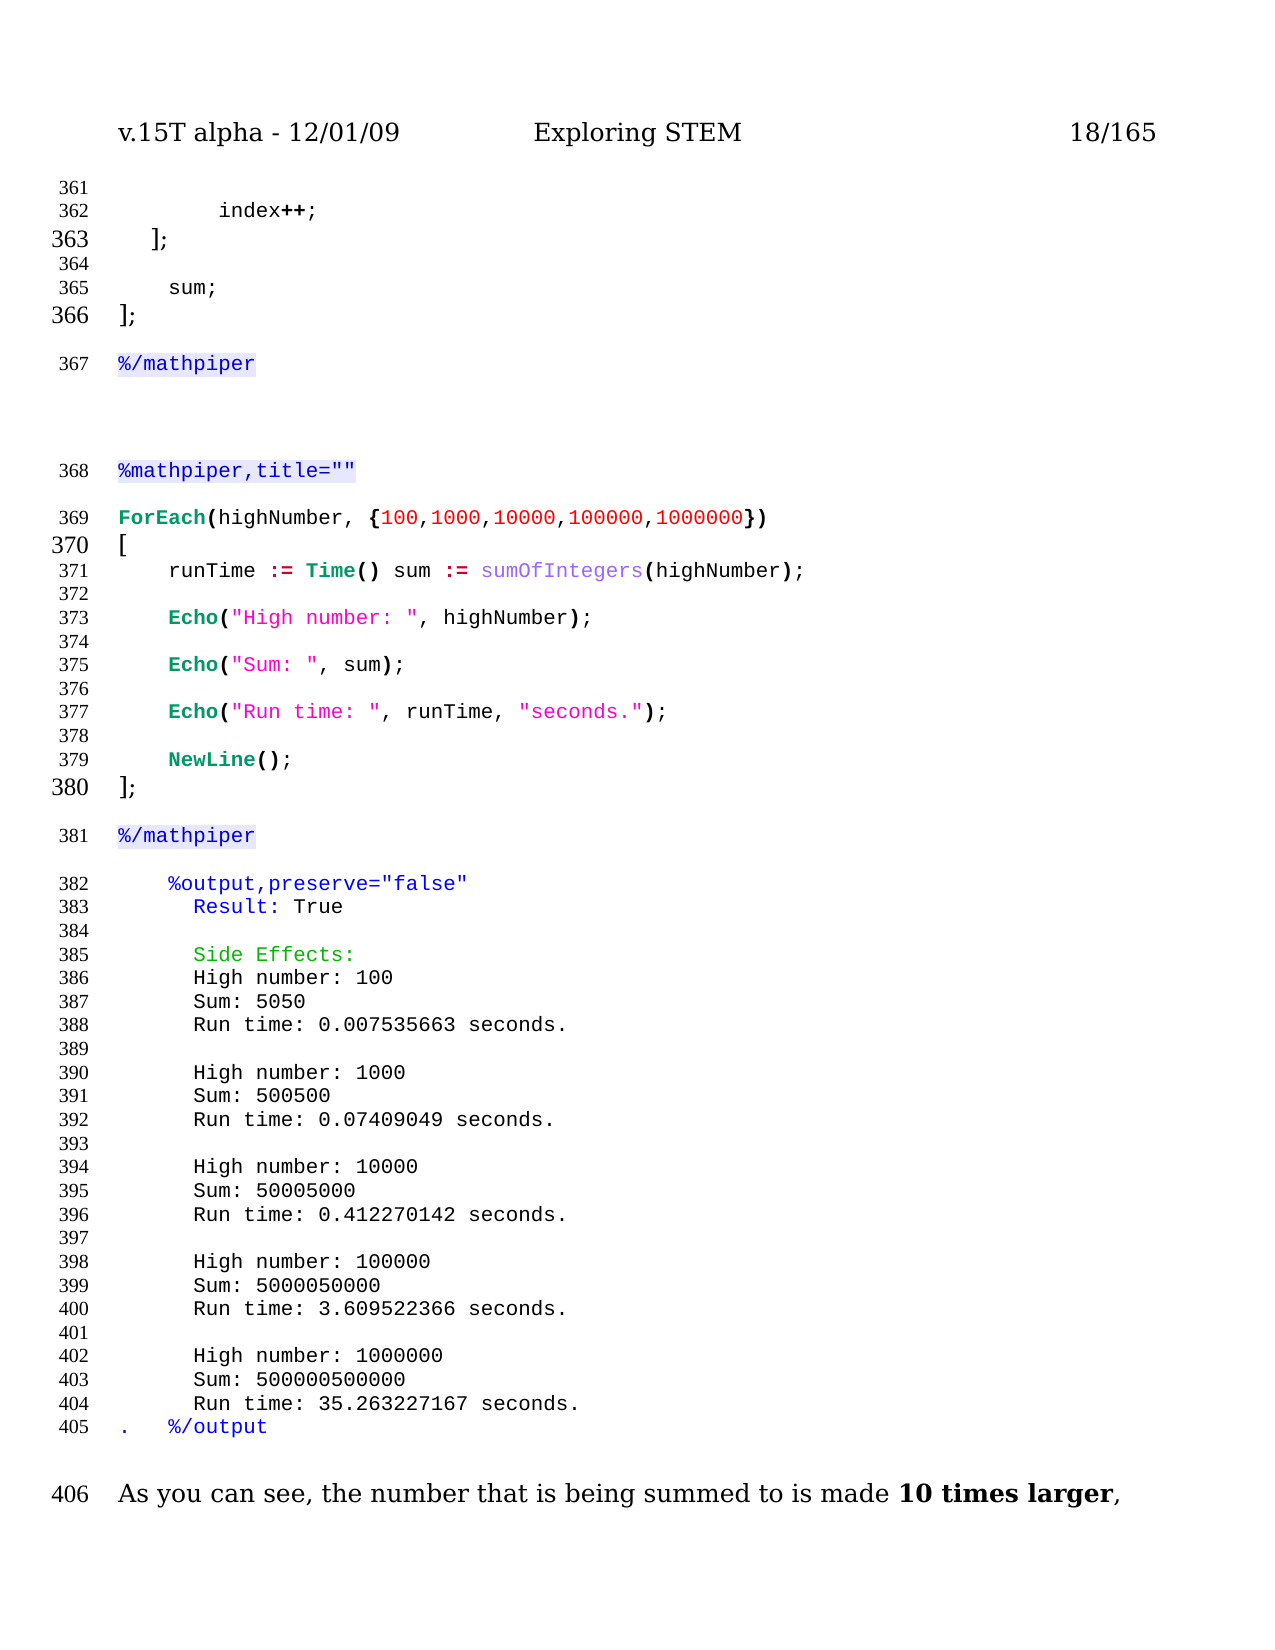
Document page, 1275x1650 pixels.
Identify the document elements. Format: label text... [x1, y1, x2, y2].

text [ [118, 531, 1157, 560]
text %/mathpiper [118, 353, 1157, 377]
text Echo("High number: ", highNumber); [118, 607, 1157, 631]
text High number: 100000 [118, 1251, 1157, 1274]
text High number: 1000 [118, 1062, 1157, 1085]
text As you can see, the number that is being summed to is made 10 times larger, [118, 1478, 1157, 1508]
text High number: 10000 [118, 1156, 1157, 1180]
text NewLine(); [118, 749, 1157, 772]
text High number: 1000000 [118, 1346, 1157, 1369]
text Sum: 5050 [118, 991, 1157, 1014]
text . %/output [118, 1416, 1157, 1440]
text Sum: 5000050000 [118, 1274, 1157, 1298]
text %mathpiper,title="" [118, 459, 1157, 483]
text ForEach(highNumber, {100,1000,10000,100000,1000000}) [118, 507, 1157, 531]
text index++; [118, 200, 1157, 224]
text Result: True [118, 896, 1157, 920]
text %/mathpiper [118, 825, 1157, 849]
text Sum: 500500 [118, 1085, 1157, 1109]
text Sum: 50005000 [118, 1180, 1157, 1204]
text ]; [118, 224, 1157, 253]
text ]; [118, 772, 1157, 802]
text Echo("Sum: ", sum); [118, 654, 1157, 678]
text Echo("Run time: ", runTime, "seconds."); [118, 702, 1157, 725]
text sum; [118, 277, 1157, 301]
text %output,preserve="false" [118, 873, 1157, 896]
text Run time: 3.609522366 seconds. [118, 1298, 1157, 1322]
text Sum: 500000500000 [118, 1369, 1157, 1393]
text Run time: 0.07409049 seconds. [118, 1109, 1157, 1133]
text Run time: 35.263227167 seconds. [118, 1393, 1157, 1416]
text High number: 100 [118, 967, 1157, 991]
text ]; [118, 301, 1157, 330]
text runTime := Time() sum := sumOfIntegers(highNumber); [118, 560, 1157, 583]
text Run time: 0.412270142 seconds. [118, 1204, 1157, 1227]
text Run time: 0.007535663 seconds. [118, 1014, 1157, 1038]
text Side Effects: [118, 943, 1157, 967]
